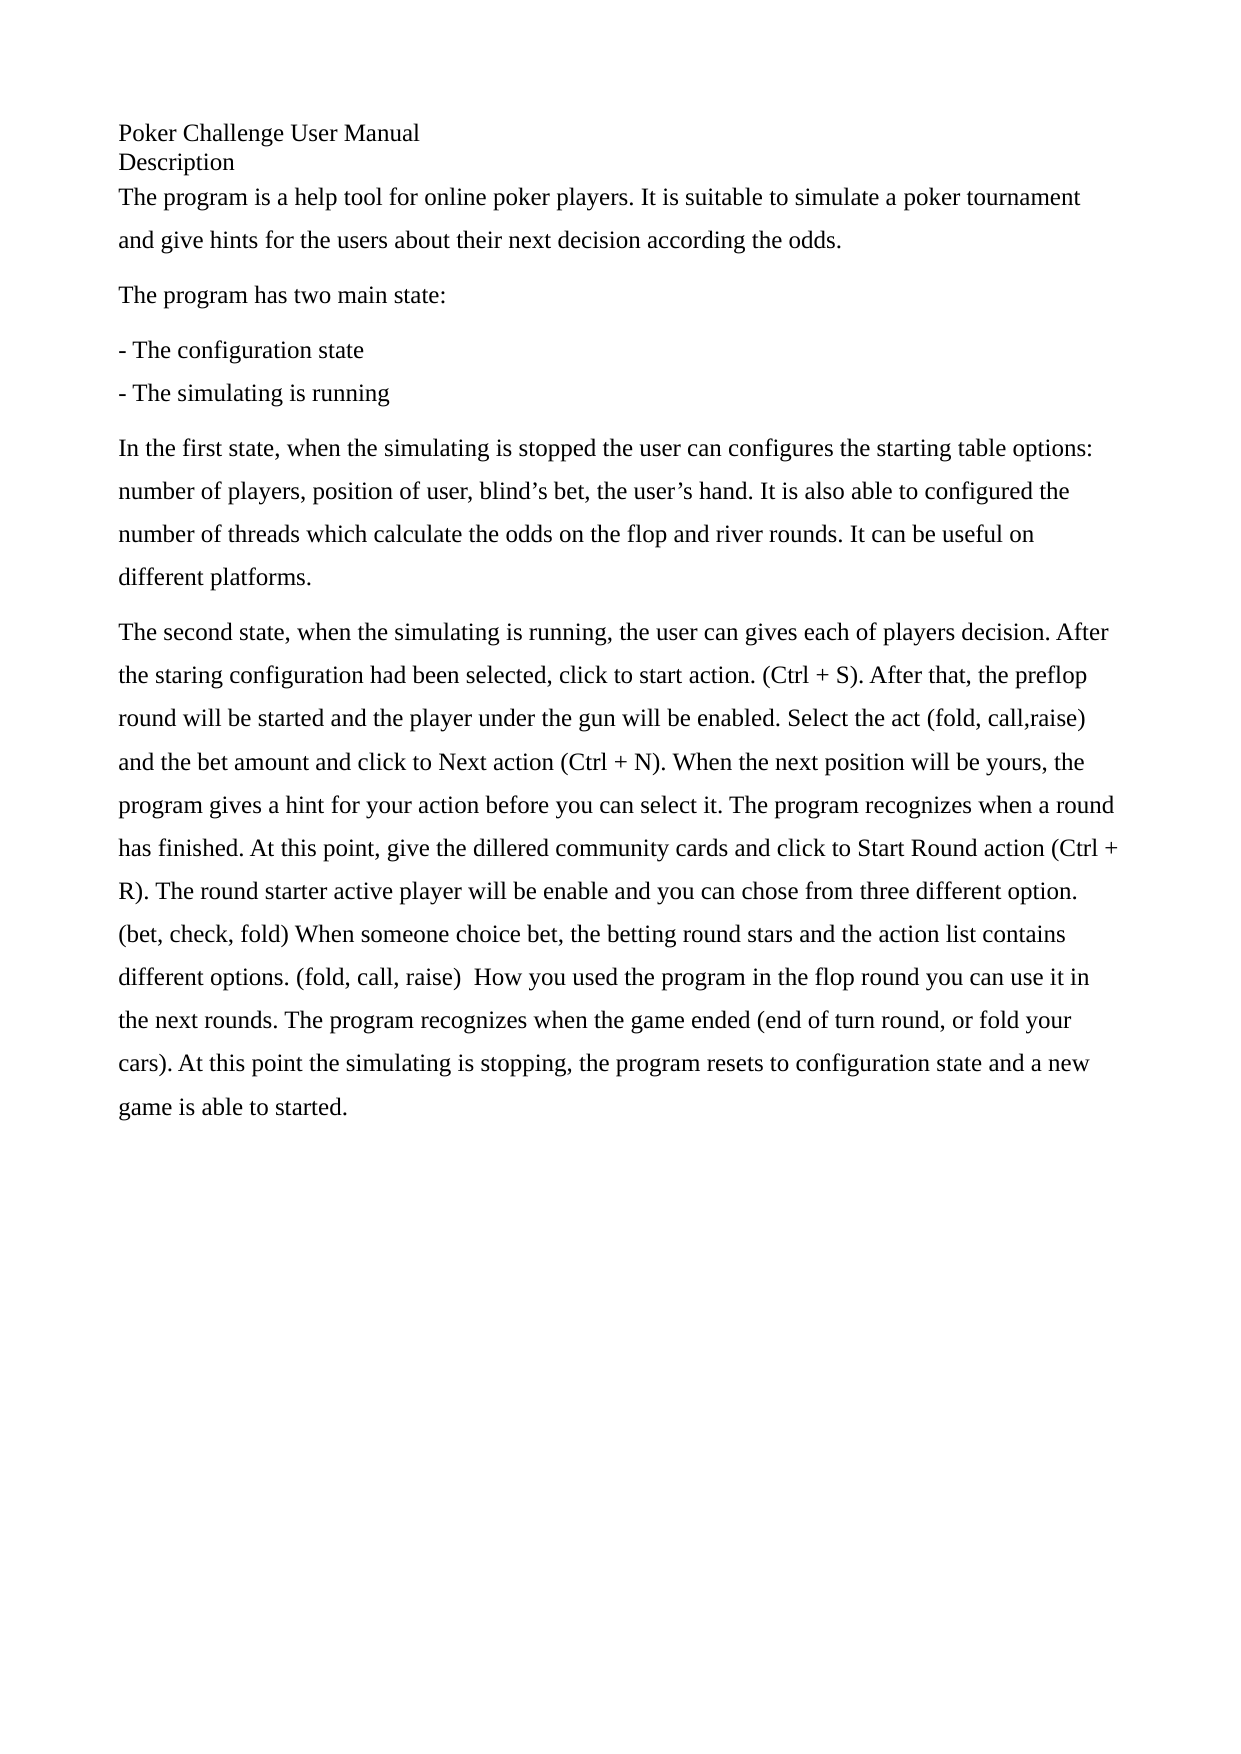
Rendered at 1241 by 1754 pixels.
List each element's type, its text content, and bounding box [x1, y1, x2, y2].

text In the first state, when the simulating is stopped the user can configures the starting table options: number of players, position of user, blind’s bet, the user’s hand. It is also able to configured the number of threads which calculate the odds on the flop and river rounds. It can be useful on different platforms. [118, 433, 1122, 591]
text - The configuration state - The simulating is running [118, 335, 1122, 407]
text The program has two main state: [118, 280, 1122, 308]
text Description [118, 147, 1122, 176]
text The second state, when the simulating is running, the user can gives each of players decision. After the staring configuration had been selected, click to start action. (Ctrl + S). After that, the preflop round will be started and the player under the gun will be enabled. Select the act (fold, call,raise) and the bet amount and click to Next action (Ctrl + N). When the next position will be yours, the program gives a hint for your action before you can select it. The program recognizes when a round has finished. At this point, give the dillered community cards and click to Start Round action (Ctrl + R). The round starter active player will be enable and you can chose from three different option. (bet, check, fold) When someone choice bet, the betting round stars and the action list contains different options. (fold, call, raise) How you used the program in the flop round you can use it in the next rounds. The program recognizes when the game ended (end of turn round, or fold your cars). At this point the simulating is stopping, the program resets to configuration state and a new game is able to started. [118, 617, 1122, 1120]
text Poker Challenge User Manual [118, 118, 1122, 147]
text The program is a help tool for online poker players. It is suitable to simulate a poker tournament and give hints for the users about their next decision according the odds. [118, 182, 1122, 253]
